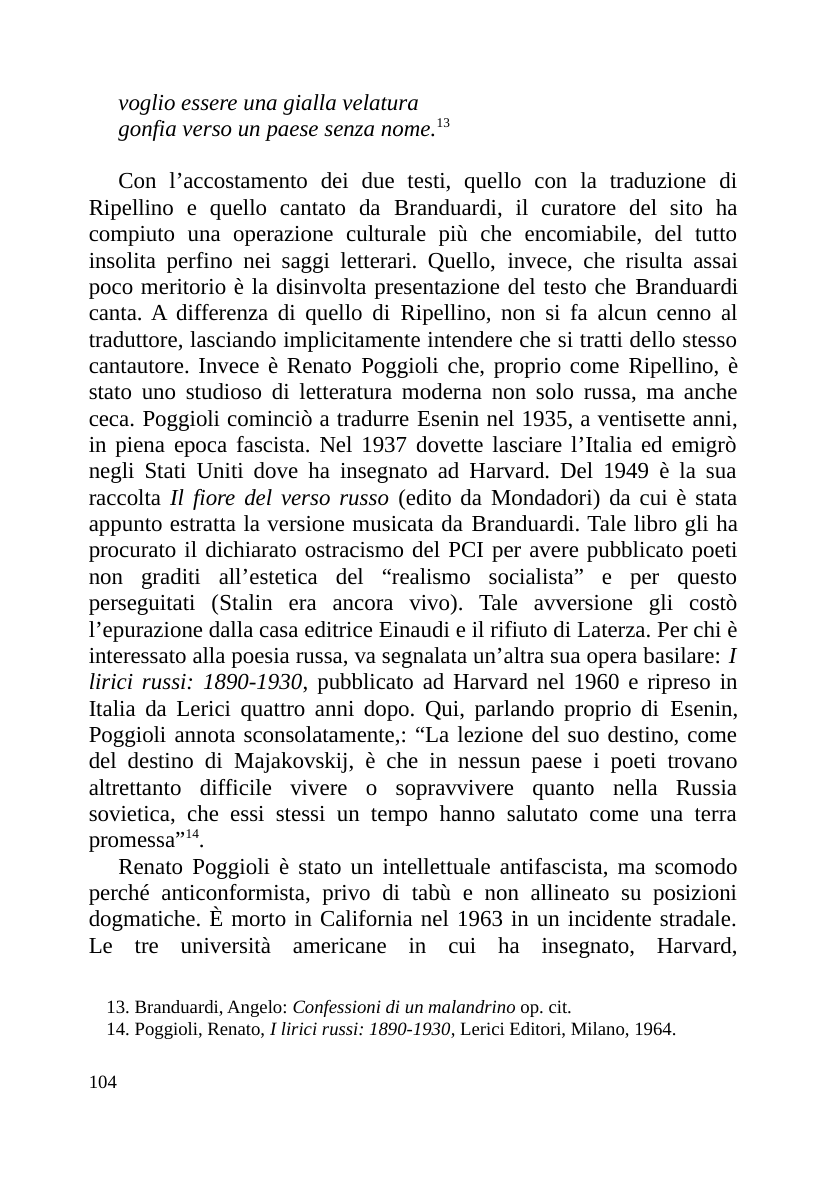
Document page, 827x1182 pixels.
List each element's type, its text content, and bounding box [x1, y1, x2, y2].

text Con l’accostamento dei due testi, quello con la traduzione di Ripellino e quello cantato da Branduardi, il curatore del sito ha compiuto una operazione culturale più che encomiabile, del tutto insolita perfino nei saggi letterari. Quello, invece, che risulta assai poco meritorio è la disinvolta presentazione del testo che Branduardi canta. A differenza di quello di Ripellino, non si fa alcun cenno al traduttore, lasciando implicitamente intendere che si tratti dello stesso cantautore. Invece è Renato Poggioli che, proprio come Ripellino, è stato uno studioso di letteratura moderna non solo russa, ma anche ceca. Poggioli cominciò a tradurre Esenin nel 1935, a ventisette anni, in piena epoca fascista. Nel 1937 dovette lasciare l’Italia ed emigrò negli Stati Uniti dove ha insegnato ad Harvard. Del 1949 è la sua raccolta Il fiore del verso russo (edito da Mondadori) da cui è stata appunto estratta la versione musicata da Branduardi. Tale libro gli ha procurato il dichiarato ostracismo del PCI per avere pubblicato poeti non graditi all’estetica del “realismo socialista” e per questo perseguitati (Stalin era ancora vivo). Tale avversione gli costò l’epurazione dalla casa editrice Einaudi e il rifiuto di Laterza. Per chi è interessato alla poesia russa, va segnalata un’altra sua opera basilare: I lirici russi: 1890-1930, pubblicato ad Harvard nel 1960 e ripreso in Italia da Lerici quattro anni dopo. Qui, parlando proprio di Esenin, Poggioli annota sconsolatamente,: “La lezione del suo destino, come del destino di Majakovskij, è che in nessun paese i poeti trovano altrettanto difficile vivere o sopravvivere quanto nella Russia sovietica, che essi stessi un tempo hanno salutato come una terra promessa”. [88, 168, 738, 853]
text Branduardi, Angelo: Confessioni di un malandrino op. cit. [88, 996, 738, 1017]
text Renato Poggioli è stato un intellettuale antifascista, ma scomodo perché anticonformista, privo di tabù e non allineato su posizioni dogmatiche. È morto in California nel 1963 in un incidente stradale. Le tre università americane in cui ha insegnato, Harvard, [88, 853, 738, 958]
text gonfia verso un paese senza nome. [88, 115, 738, 141]
text Poggioli, Renato, I lirici russi: 1890-1930, Lerici Editori, Milano, 1964. [88, 1017, 738, 1039]
text voglio essere una gialla velatura [88, 88, 738, 115]
